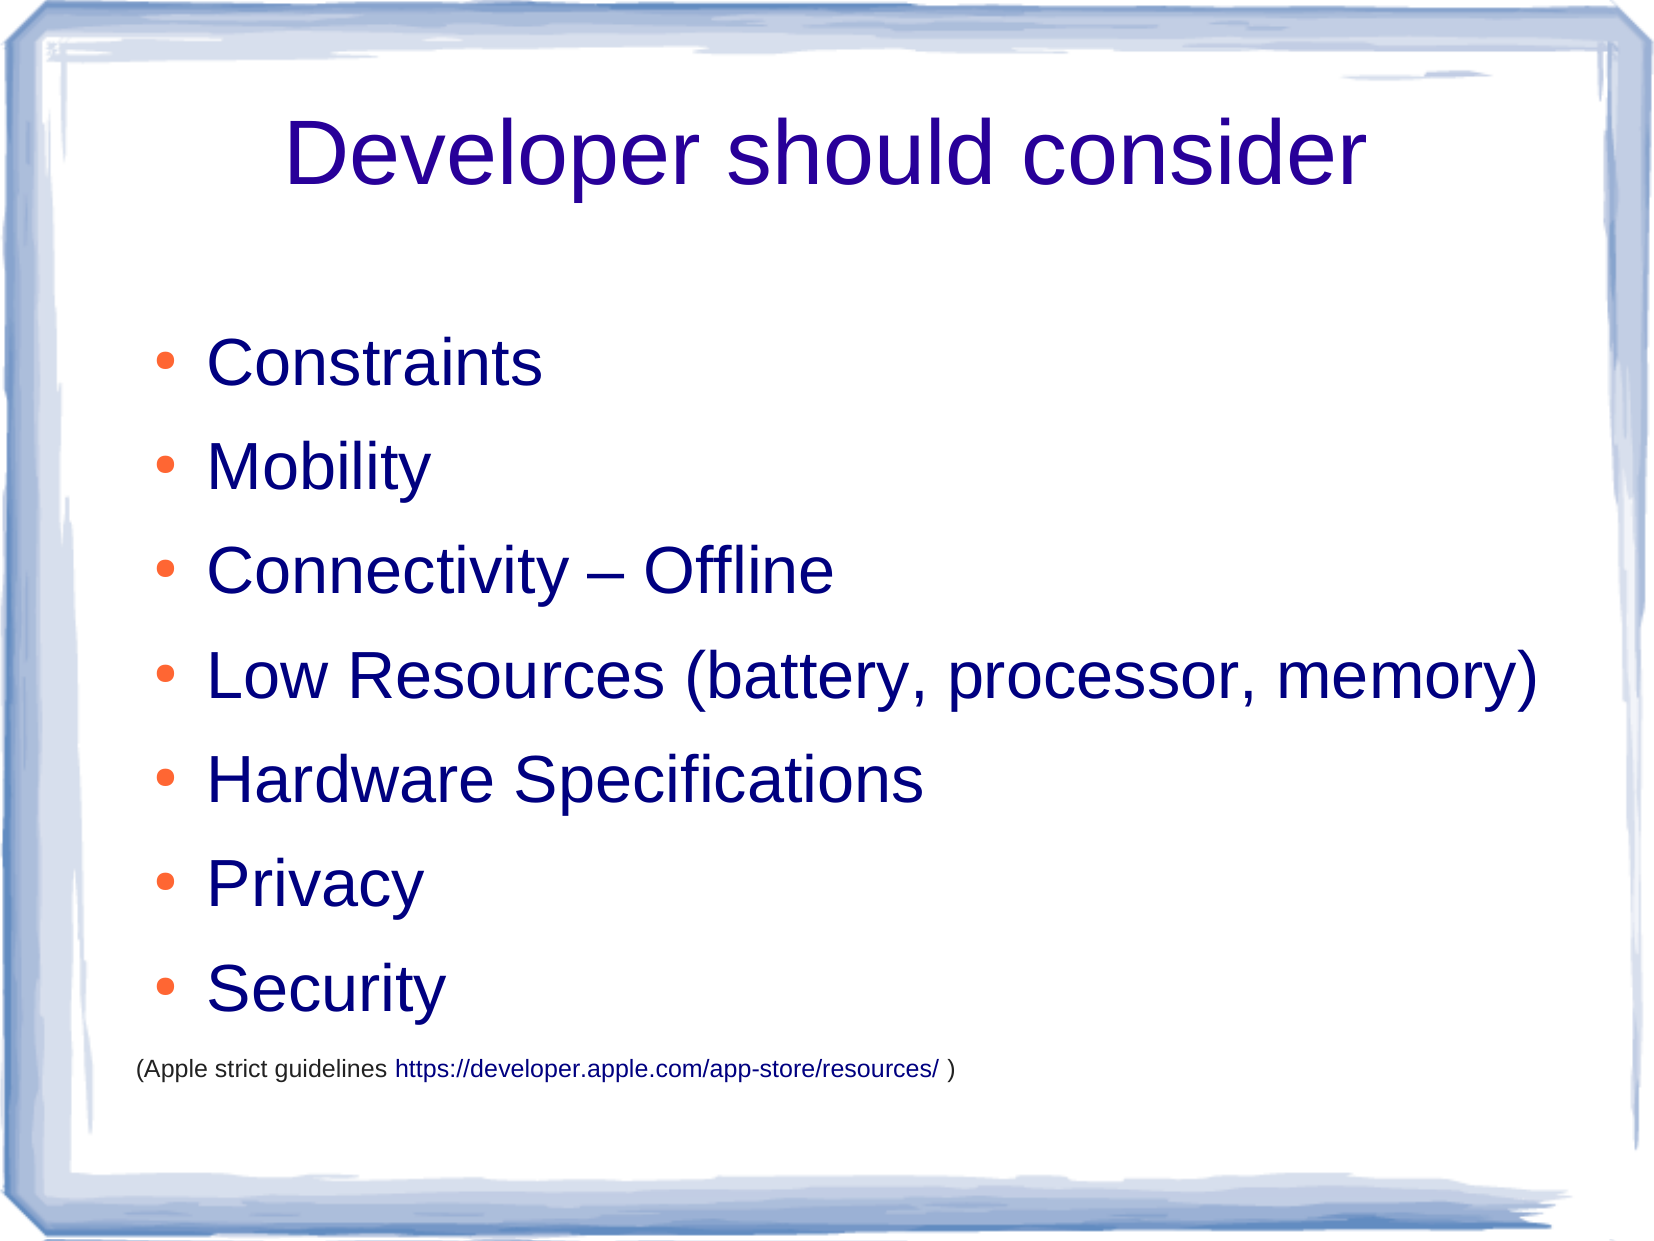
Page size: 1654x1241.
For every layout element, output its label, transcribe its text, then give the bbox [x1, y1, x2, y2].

picture [0, 0, 1654, 1241]
list Constraints Mobility Connectivity – Offline Low Resources (battery, processor, memory) Hardware Specifications Privacy Security (Apple strict guidelines https://developer.apple.com/app-store/resources/ ) [118, 324, 1571, 1088]
title Developer should consider [82, 49, 1571, 257]
